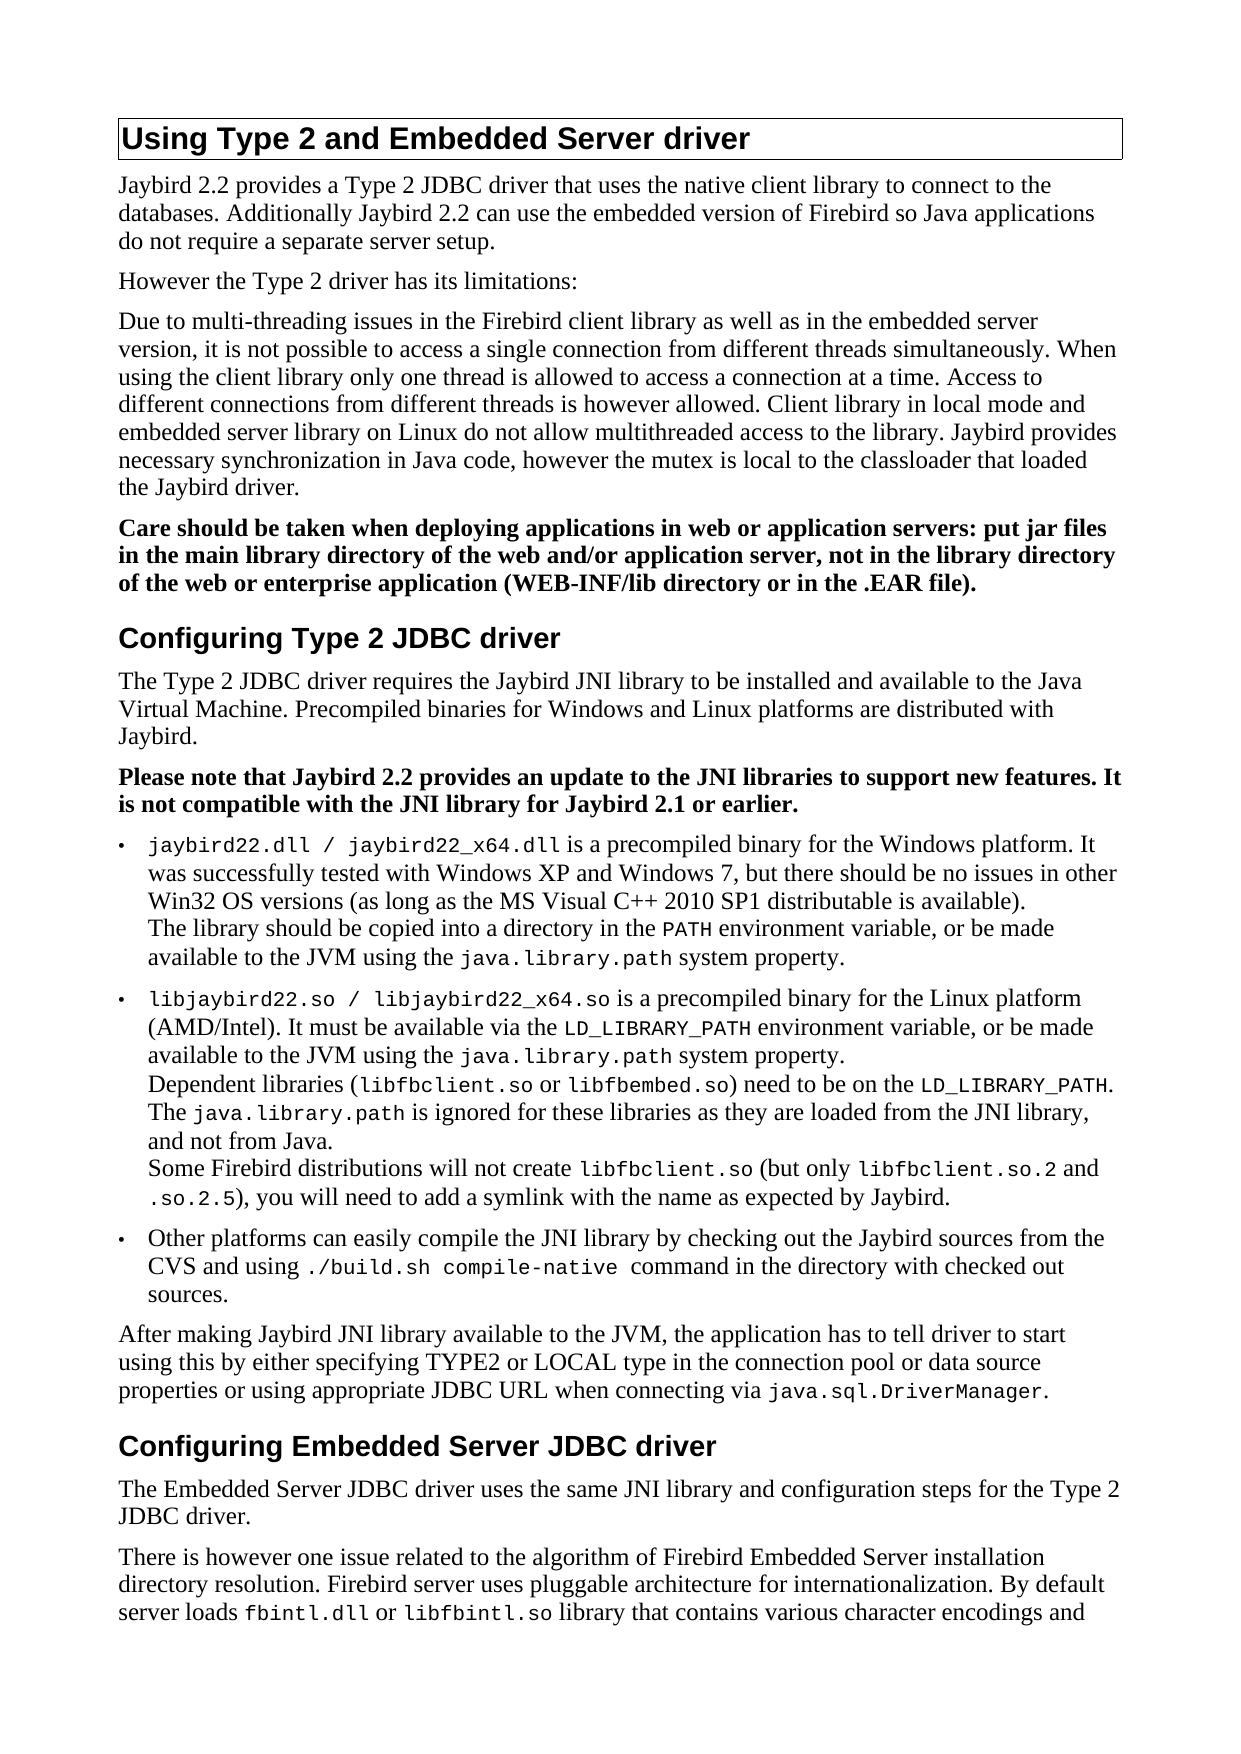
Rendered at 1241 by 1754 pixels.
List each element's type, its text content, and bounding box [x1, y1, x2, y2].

text Please note that Jaybird 2.2 provides an update to the JNI libraries to support new features. It is not compatible with the JNI library for Jaybird 2.1 or earlier. [118, 763, 1122, 818]
subtitle Configuring Type 2 JDBC driver [118, 622, 1122, 654]
list libjaybird22.so / libjaybird22_x64.so is a precompiled binary for the Linux platform (AMD/Intel). It must be available via the LD_LIBRARY_PATH environment variable, or be made available to the JVM using the java.library.path system property. Dependent libraries (libfbclient.so or libfbembed.so) need to be on the LD_LIBRARY_PATH. The java.library.path is ignored for these libraries as they are loaded from the JNI library, and not from Java. Some Firebird distributions will not create libfbclient.so (but only libfbclient.so.2 and .so.2.5), you will need to add a symlink with the name as expected by Jaybird. [118, 984, 1122, 1212]
subtitle Configuring Embedded Server JDBC driver [118, 1429, 1122, 1462]
text The Type 2 JDBC driver requires the Jaybird JNI library to be installed and available to the Java Virtual Machine. Precompiled binaries for Windows and Linux platforms are distributed with Jaybird. [118, 667, 1122, 750]
text Care should be taken when deploying applications in web or application servers: put jar files in the main library directory of the web and/or application server, not in the library directory of the web or enterprise application (WEB-INF/lib directory or in the .EAR file). [118, 514, 1122, 597]
text However the Type 2 driver has its limitations: [118, 267, 1122, 295]
text After making Jaybird JNI library available to the JVM, the application has to tell driver to start using this by either specifying TYPE2 or LOCAL type in the connection pool or data source properties or using appropriate JDBC URL when connecting via java.sql.DriverManager. [118, 1321, 1122, 1404]
text Due to multi-threading issues in the Firebird client library as well as in the embedded server version, it is not possible to access a single connection from different threads simultaneously. When using the client library only one thread is allowed to access a connection at a time. Access to different connections from different threads is however allowed. Client library in local mode and embedded server library on Linux do not allow multithreaded access to the library. Jaybird provides necessary synchronization in Java code, however the mutex is local to the classloader that loaded the Jaybird driver. [118, 307, 1122, 501]
text Jaybird 2.2 provides a Type 2 JDBC driver that uses the native client library to connect to the databases. Additionally Jaybird 2.2 can use the embedded version of Firebird so Java applications do not require a separate server setup. [118, 171, 1122, 254]
subtitle Using Type 2 and Embedded Server driver [119, 119, 1122, 159]
list jaybird22.dll / jaybird22_x64.dll is a precompiled binary for the Windows platform. It was successfully tested with Windows XP and Windows 7, but there should be no issues in other Win32 OS versions (as long as the MS Visual C++ 2010 SP1 distributable is available). The library should be copied into a directory in the PATH environment variable, or be made available to the JVM using the java.library.path system property. [118, 831, 1122, 972]
text The Embedded Server JDBC driver uses the same JNI library and configuration steps for the Type 2 JDBC driver. [118, 1475, 1122, 1530]
list Other platforms can easily compile the JNI library by checking out the Jaybird sources from the CVS and using ./build.sh compile-native command in the directory with checked out sources. [118, 1224, 1122, 1308]
text There is however one issue related to the algorithm of Firebird Embedded Server installation directory resolution. Firebird server uses pluggable architecture for internationalization. By default server loads fbintl.dll or libfbintl.so library that contains various character encodings and [118, 1543, 1122, 1627]
